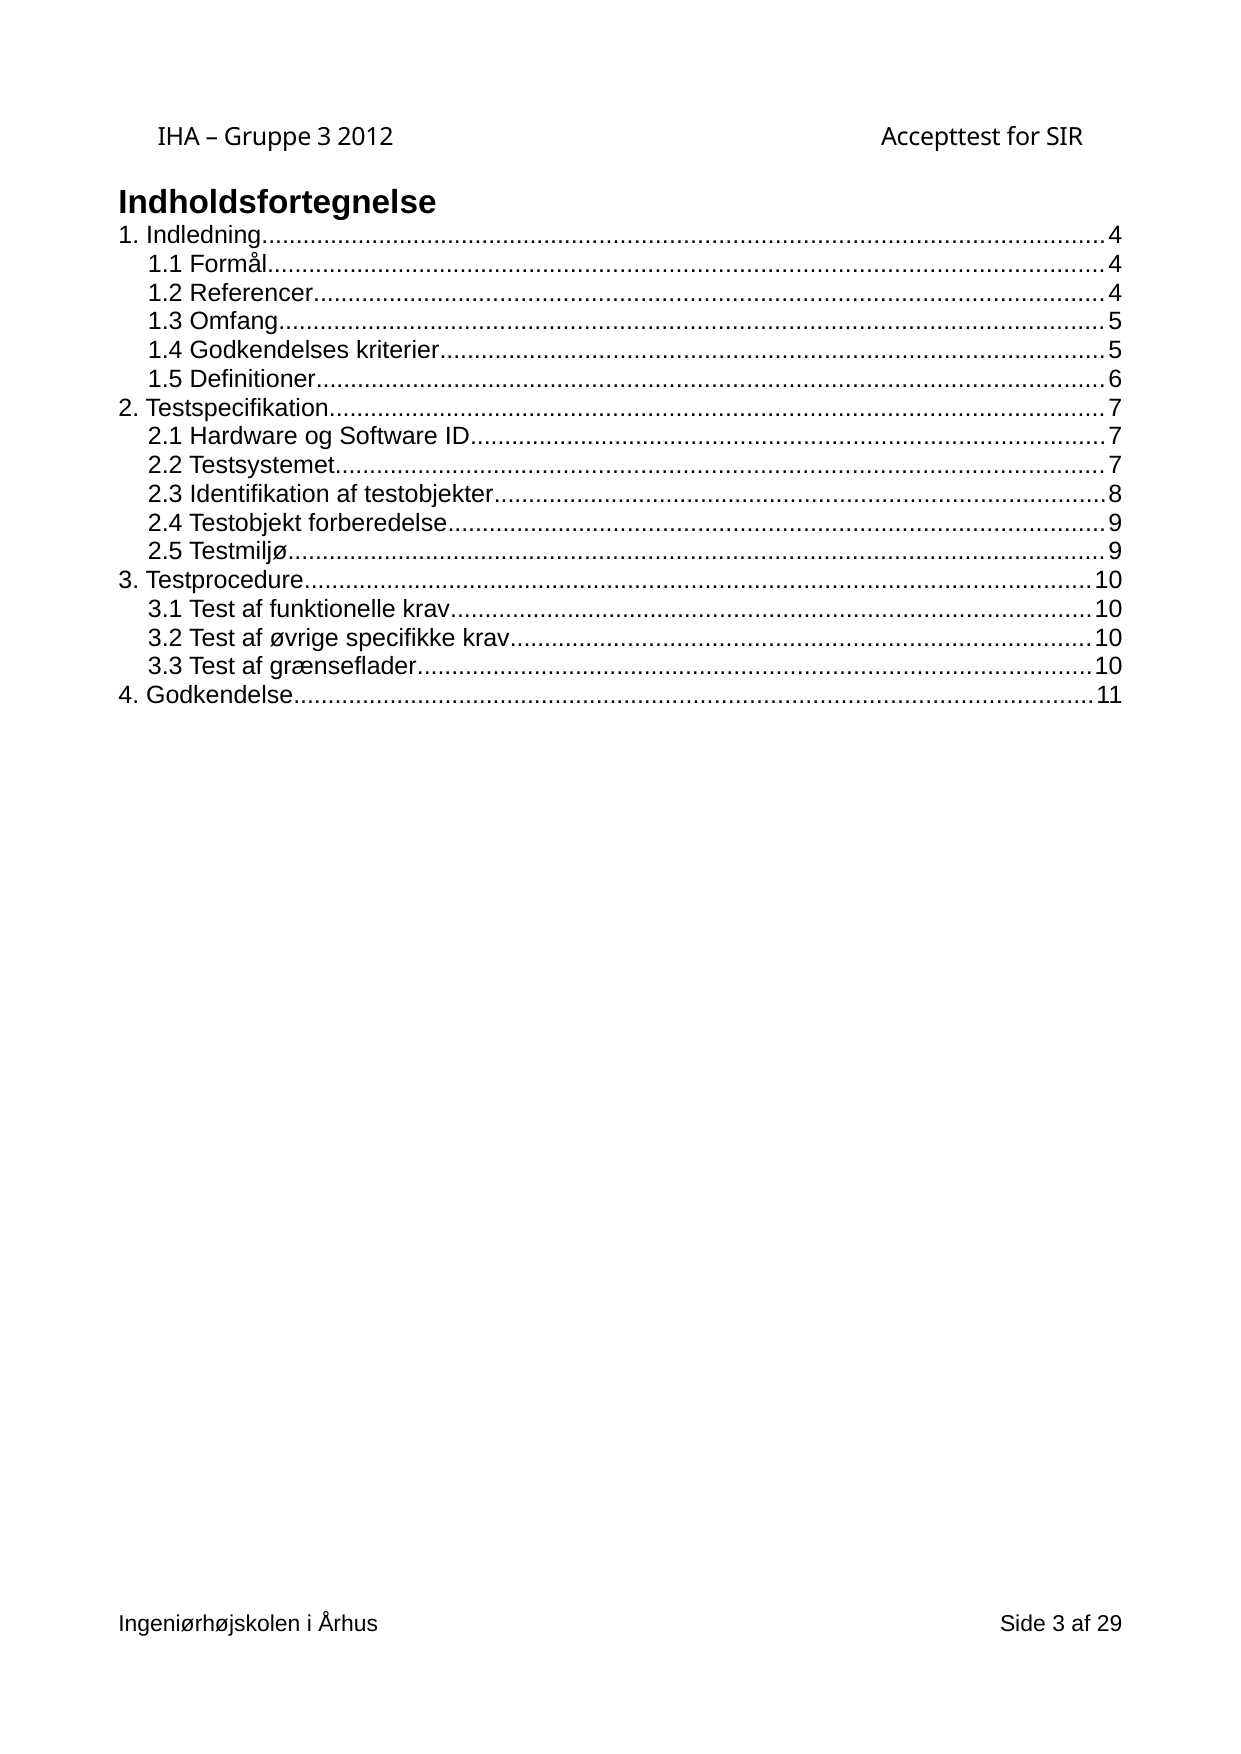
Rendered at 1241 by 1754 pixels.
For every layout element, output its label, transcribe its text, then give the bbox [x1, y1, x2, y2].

text 3.1 Test af funktionelle krav 10 [148, 594, 1122, 623]
text 3.2 Test af øvrige specifikke krav 10 [148, 623, 1122, 651]
text 2.4 Testobjekt forberedelse 9 [148, 508, 1122, 536]
text 2.3 Identifikation af testobjekter 8 [148, 479, 1122, 508]
text 3.3 Test af grænseflader 10 [148, 651, 1122, 680]
text 2.2 Testsystemet 7 [148, 450, 1122, 479]
text 1.3 Omfang 5 [148, 306, 1122, 335]
subtitle Indholdsfortegnelse [118, 182, 1122, 220]
text 1.1 Formål 4 [148, 249, 1122, 278]
text 1.2 Referencer 4 [148, 278, 1122, 306]
text 4. Godkendelse 11 [118, 680, 1122, 709]
text 1.4 Godkendelses kriterier 5 [148, 335, 1122, 364]
text 2. Testspecifikation 7 [118, 393, 1122, 421]
text 2.5 Testmiljø 9 [148, 536, 1122, 565]
text 1. Indledning 4 [118, 220, 1122, 249]
text 2.1 Hardware og Software ID 7 [148, 421, 1122, 450]
text 3. Testprocedure 10 [118, 565, 1122, 594]
text 1.5 Definitioner 6 [148, 364, 1122, 393]
